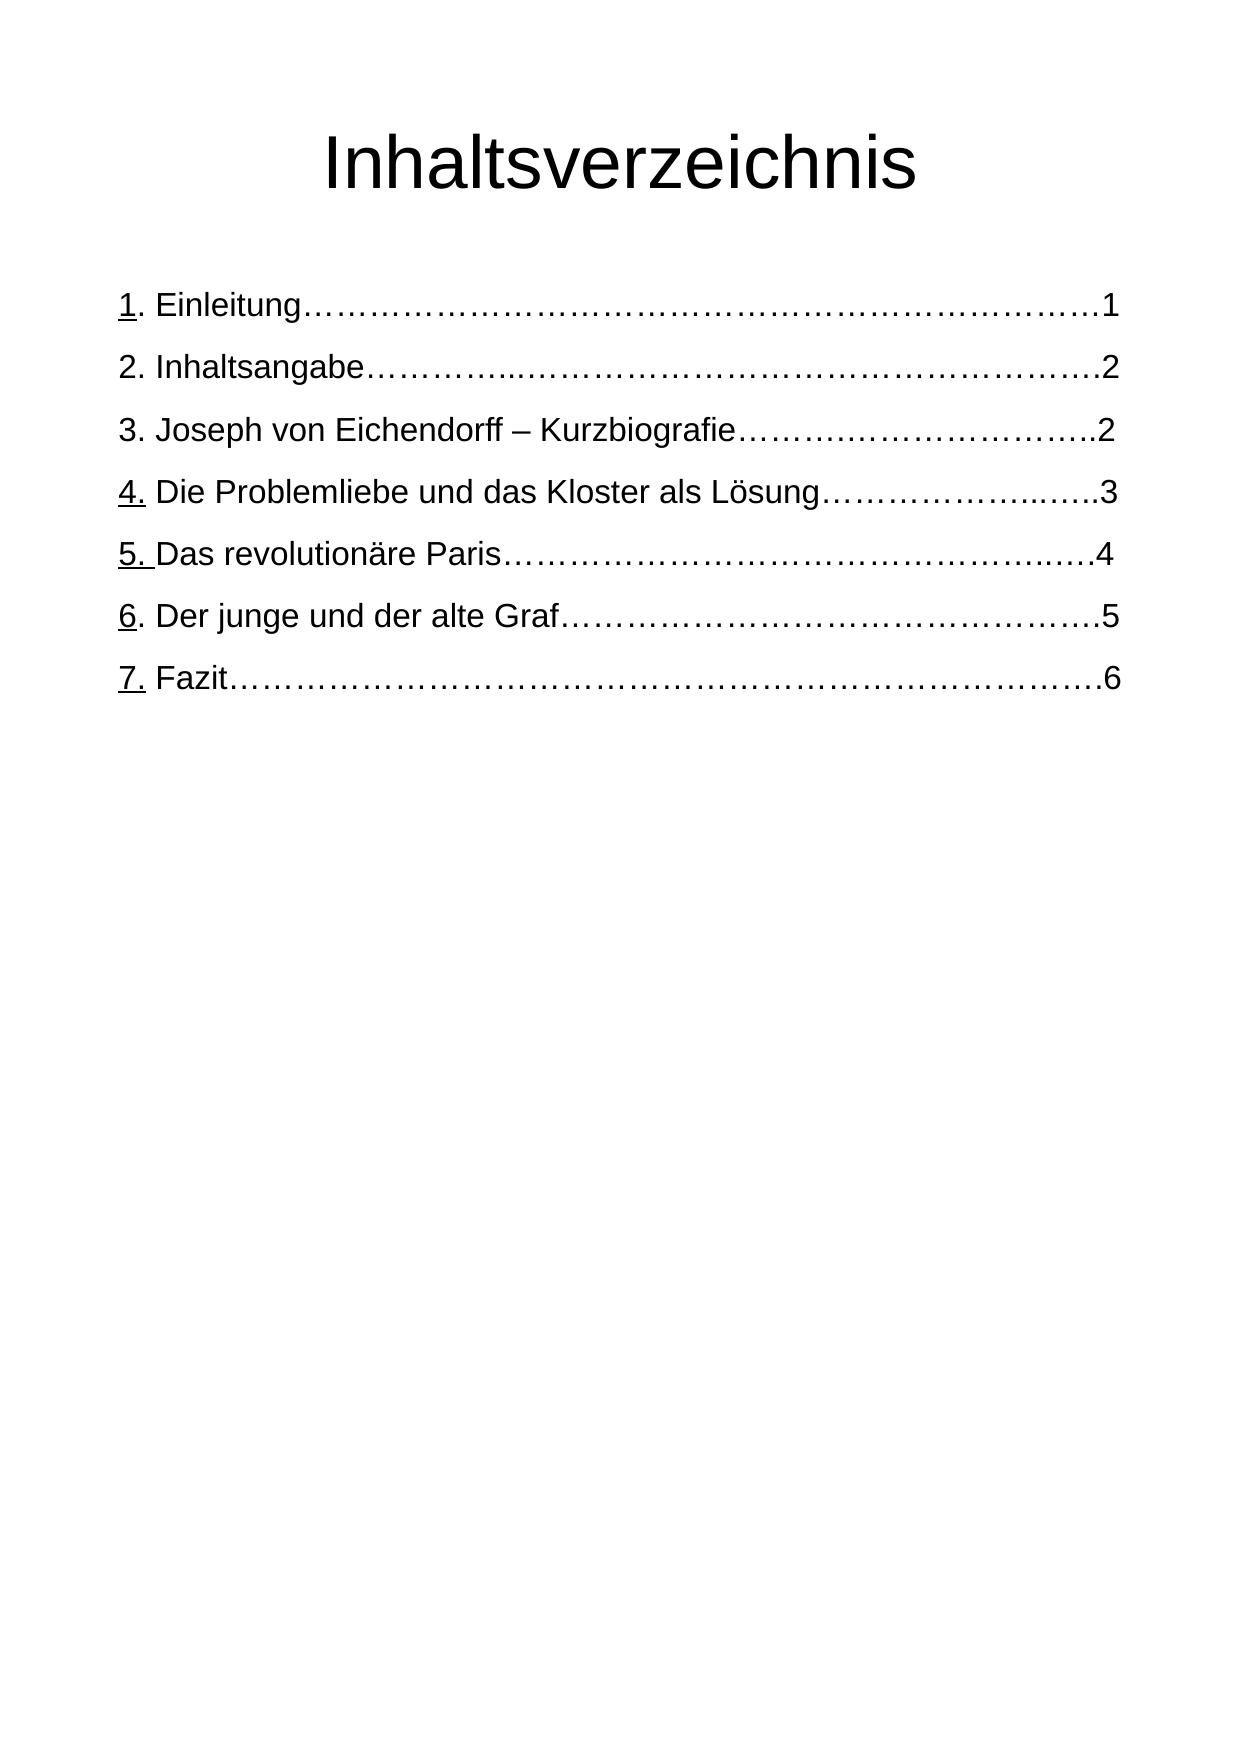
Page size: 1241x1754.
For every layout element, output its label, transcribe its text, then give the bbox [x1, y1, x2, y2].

text 7. Fazit…………………………………………………………………….6 [118, 658, 1122, 696]
text 2. Inhaltsangabe…………...…………………………………………….2 [118, 348, 1122, 386]
text 5. Das revolutionäre Paris…………………………………………..….4 [118, 534, 1122, 572]
text Inhaltsverzeichnis [118, 118, 1122, 204]
text 4. Die Problemliebe und das Kloster als Lösung………………...…..3 [118, 472, 1122, 510]
text 3. Joseph von Eichendorff – Kurzbiografie……….…………………..2 [118, 410, 1122, 448]
text 6. Der junge und der alte Graf………………………………………….5 [118, 596, 1122, 634]
text 1. Einleitung………………………………………………………………1 [118, 286, 1122, 324]
